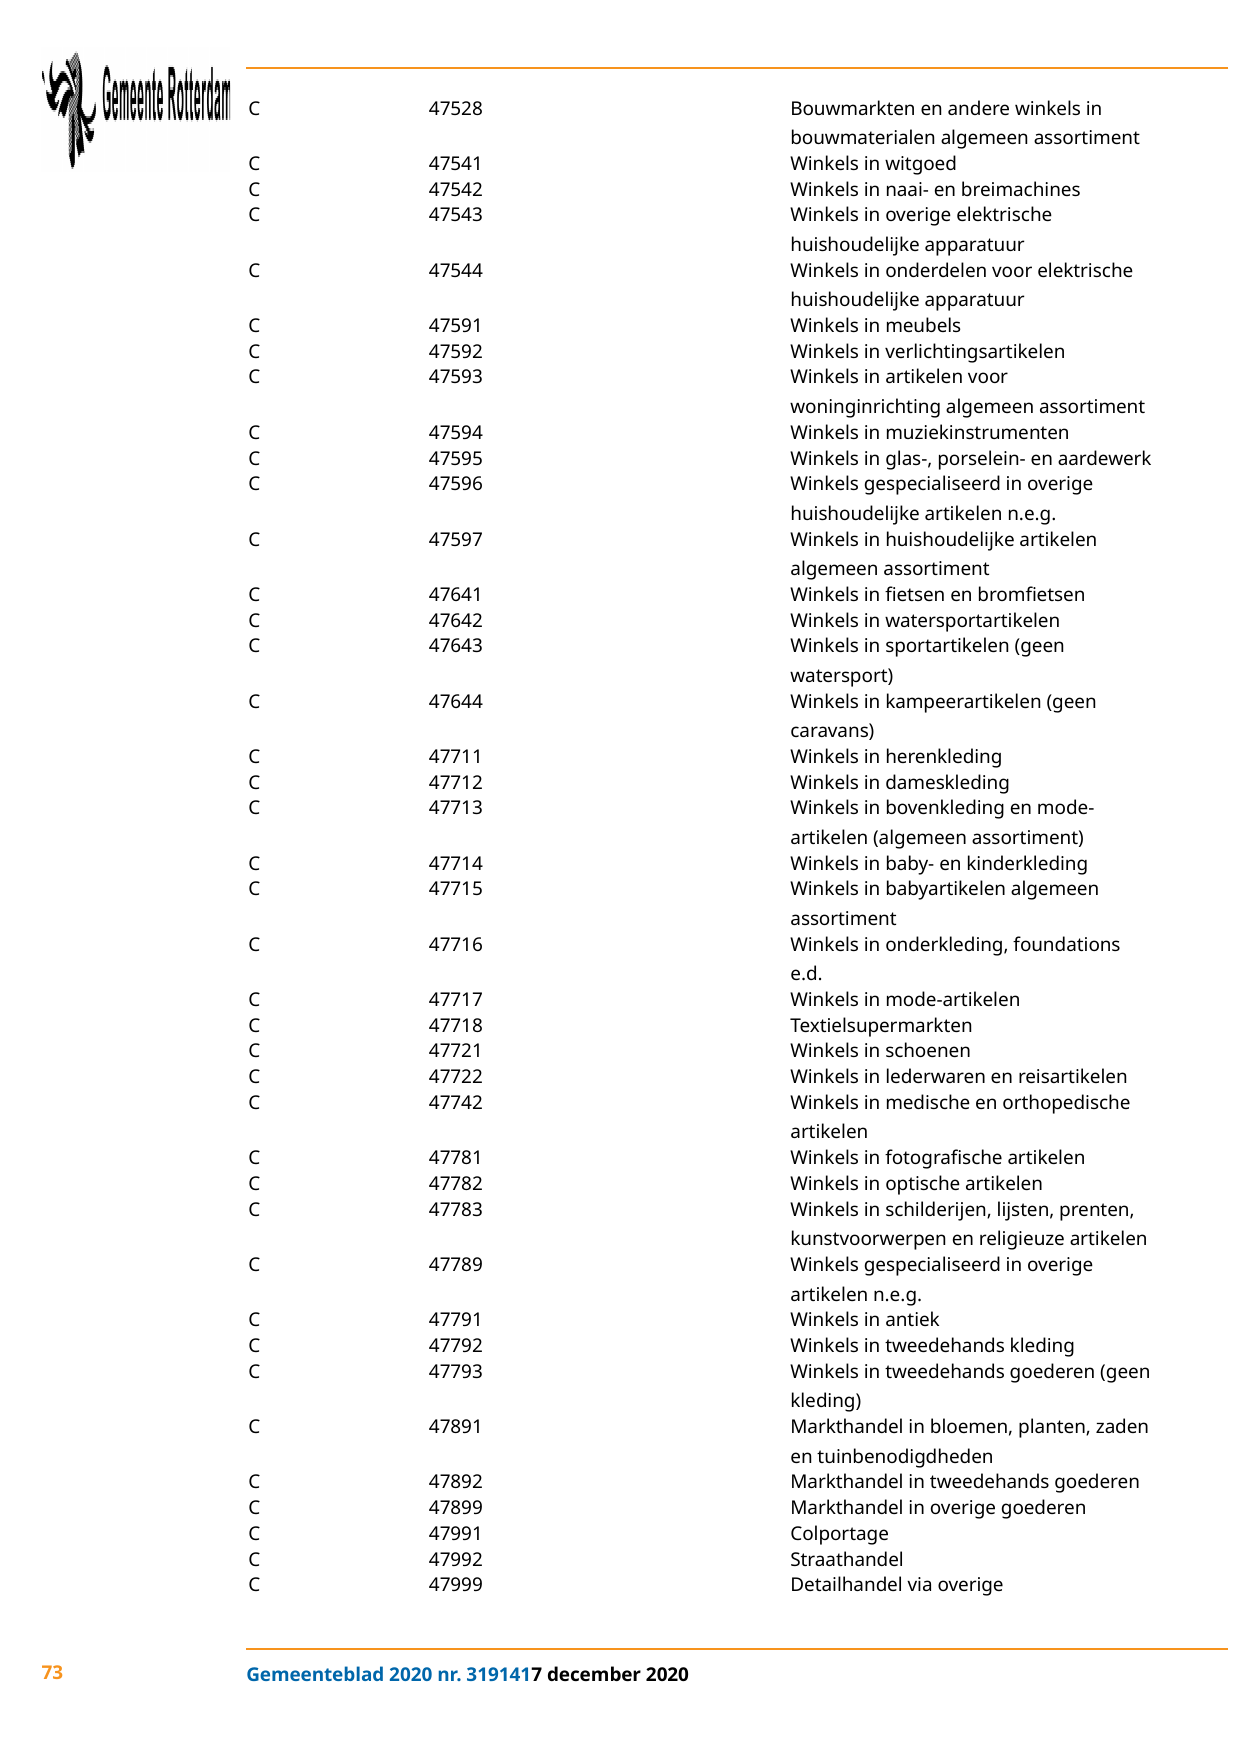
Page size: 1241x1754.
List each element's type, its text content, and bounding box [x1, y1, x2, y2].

table_cell Winkels in glas-, porselein- en aardewerk [790, 445, 1152, 470]
table_cell 47595 [429, 445, 790, 470]
table_cell C [248, 419, 429, 445]
table_cell 47899 [429, 1494, 790, 1520]
table_cell 47597 [429, 526, 790, 581]
table_cell C [248, 1358, 429, 1413]
table_cell Winkels in mode-artikelen [790, 986, 1152, 1012]
table_cell 47742 [429, 1089, 790, 1144]
table_cell 47716 [429, 931, 790, 986]
table_cell 47718 [429, 1012, 790, 1038]
table_cell Winkels in watersportartikelen [790, 607, 1152, 632]
table_cell C [248, 1064, 429, 1089]
table_cell Colportage [790, 1520, 1152, 1546]
table_cell C [248, 688, 429, 743]
table_cell C [248, 202, 429, 257]
table_cell C [248, 1196, 429, 1251]
table_cell C [248, 1332, 429, 1358]
table_cell 47999 [429, 1572, 790, 1597]
table_cell 47596 [429, 470, 790, 526]
table_cell C [248, 1089, 429, 1144]
table_cell Winkels in lederwaren en reisartikelen [790, 1064, 1152, 1089]
table_cell 47591 [429, 312, 790, 338]
table_cell 47782 [429, 1170, 790, 1196]
table_cell Markthandel in bloemen, planten, zaden en tuinbenodigdheden [790, 1413, 1152, 1469]
table_cell Winkels in overige elektrische huishoudelijke apparatuur [790, 202, 1152, 257]
table_cell C [248, 1307, 429, 1332]
table_cell Winkels in sportartikelen (geen watersport) [790, 633, 1152, 688]
table_cell C [248, 1494, 429, 1520]
table_cell Winkels in baby- en kinderkleding [790, 850, 1152, 876]
table_cell Winkels gespecialiseerd in overige artikelen n.e.g. [790, 1251, 1152, 1307]
table_cell 47892 [429, 1469, 790, 1494]
table_cell Winkels in antiek [790, 1307, 1152, 1332]
table_cell 47642 [429, 607, 790, 632]
table_cell Winkels in huishoudelijke artikelen algemeen assortiment [790, 526, 1152, 581]
table_cell C [248, 633, 429, 688]
table_cell C [248, 581, 429, 607]
table_cell 47721 [429, 1038, 790, 1063]
table_cell Winkels gespecialiseerd in overige huishoudelijke artikelen n.e.g. [790, 470, 1152, 526]
table_cell 47528 [429, 95, 790, 150]
table_cell 47991 [429, 1520, 790, 1546]
table_cell 47783 [429, 1196, 790, 1251]
table_cell 47714 [429, 850, 790, 876]
table_cell C [248, 1520, 429, 1546]
table_cell Winkels in kampeerartikelen (geen caravans) [790, 688, 1152, 743]
table_cell Winkels in artikelen voor woninginrichting algemeen assortiment [790, 364, 1152, 419]
table_cell 47791 [429, 1307, 790, 1332]
table_cell 47592 [429, 338, 790, 364]
table_cell 47781 [429, 1145, 790, 1170]
table_cell 47792 [429, 1332, 790, 1358]
table_cell C [248, 364, 429, 419]
table_cell Markthandel in overige goederen [790, 1494, 1152, 1520]
table_cell C [248, 743, 429, 769]
table_cell C [248, 795, 429, 850]
table_cell Winkels in witgoed [790, 150, 1152, 176]
table_cell C [248, 1038, 429, 1063]
table_cell Winkels in meubels [790, 312, 1152, 338]
table_cell 47793 [429, 1358, 790, 1413]
table_cell Straathandel [790, 1546, 1152, 1572]
table_cell 47542 [429, 176, 790, 202]
table_cell 47717 [429, 986, 790, 1012]
table_cell 47641 [429, 581, 790, 607]
table_cell C [248, 607, 429, 632]
table_cell C [248, 257, 429, 312]
table_cell C [248, 876, 429, 931]
table_cell C [248, 1413, 429, 1469]
table_cell 47789 [429, 1251, 790, 1307]
table_cell C [248, 850, 429, 876]
table_cell 47593 [429, 364, 790, 419]
table_cell Winkels in muziekinstrumenten [790, 419, 1152, 445]
table_cell 47541 [429, 150, 790, 176]
table_cell Winkels in babyartikelen algemeen assortiment [790, 876, 1152, 931]
table_cell C [248, 1170, 429, 1196]
table_cell Winkels in schilderijen, lijsten, prenten, kunstvoorwerpen en religieuze artikelen [790, 1196, 1152, 1251]
table_cell Winkels in schoenen [790, 1038, 1152, 1063]
table_cell C [248, 312, 429, 338]
table_cell 47644 [429, 688, 790, 743]
table_cell 47643 [429, 633, 790, 688]
table_cell Winkels in herenkleding [790, 743, 1152, 769]
table_cell C [248, 176, 429, 202]
table_cell C [248, 769, 429, 794]
table_cell 47715 [429, 876, 790, 931]
table_cell Winkels in dameskleding [790, 769, 1152, 794]
table_cell C [248, 470, 429, 526]
picture [41, 47, 231, 172]
table_cell C [248, 1251, 429, 1307]
table_cell Winkels in medische en orthopedische artikelen [790, 1089, 1152, 1144]
table_cell Winkels in fietsen en bromfietsen [790, 581, 1152, 607]
table_cell Bouwmarkten en andere winkels in bouwmaterialen algemeen assortiment [790, 95, 1152, 150]
table_cell C [248, 526, 429, 581]
table_cell Winkels in fotografische artikelen [790, 1145, 1152, 1170]
table_cell C [248, 1145, 429, 1170]
table_cell 47544 [429, 257, 790, 312]
table_cell Winkels in onderkleding, foundations e.d. [790, 931, 1152, 986]
table_cell 47543 [429, 202, 790, 257]
table_cell Winkels in verlichtingsartikelen [790, 338, 1152, 364]
table_cell Markthandel in tweedehands goederen [790, 1469, 1152, 1494]
table_cell Winkels in tweedehands kleding [790, 1332, 1152, 1358]
table_cell C [248, 1546, 429, 1572]
table_cell C [248, 1012, 429, 1038]
table_cell C [248, 1572, 429, 1597]
table_cell Winkels in optische artikelen [790, 1170, 1152, 1196]
table_cell C [248, 445, 429, 470]
table_cell C [248, 931, 429, 986]
table_cell C [248, 338, 429, 364]
table_cell Winkels in tweedehands goederen (geen kleding) [790, 1358, 1152, 1413]
table_cell Textielsupermarkten [790, 1012, 1152, 1038]
table_cell 47594 [429, 419, 790, 445]
table_cell 47713 [429, 795, 790, 850]
table_cell C [248, 95, 429, 150]
table_cell C [248, 986, 429, 1012]
table_cell 47891 [429, 1413, 790, 1469]
table_cell Winkels in bovenkleding en mode-artikelen (algemeen assortiment) [790, 795, 1152, 850]
table_cell C [248, 1469, 429, 1494]
table_cell 47992 [429, 1546, 790, 1572]
table_cell Detailhandel via overige [790, 1572, 1152, 1597]
table_cell Winkels in naai- en breimachines [790, 176, 1152, 202]
table_cell 47712 [429, 769, 790, 794]
table_cell 47722 [429, 1064, 790, 1089]
table_cell C [248, 150, 429, 176]
table_cell Winkels in onderdelen voor elektrische huishoudelijke apparatuur [790, 257, 1152, 312]
table_cell 47711 [429, 743, 790, 769]
